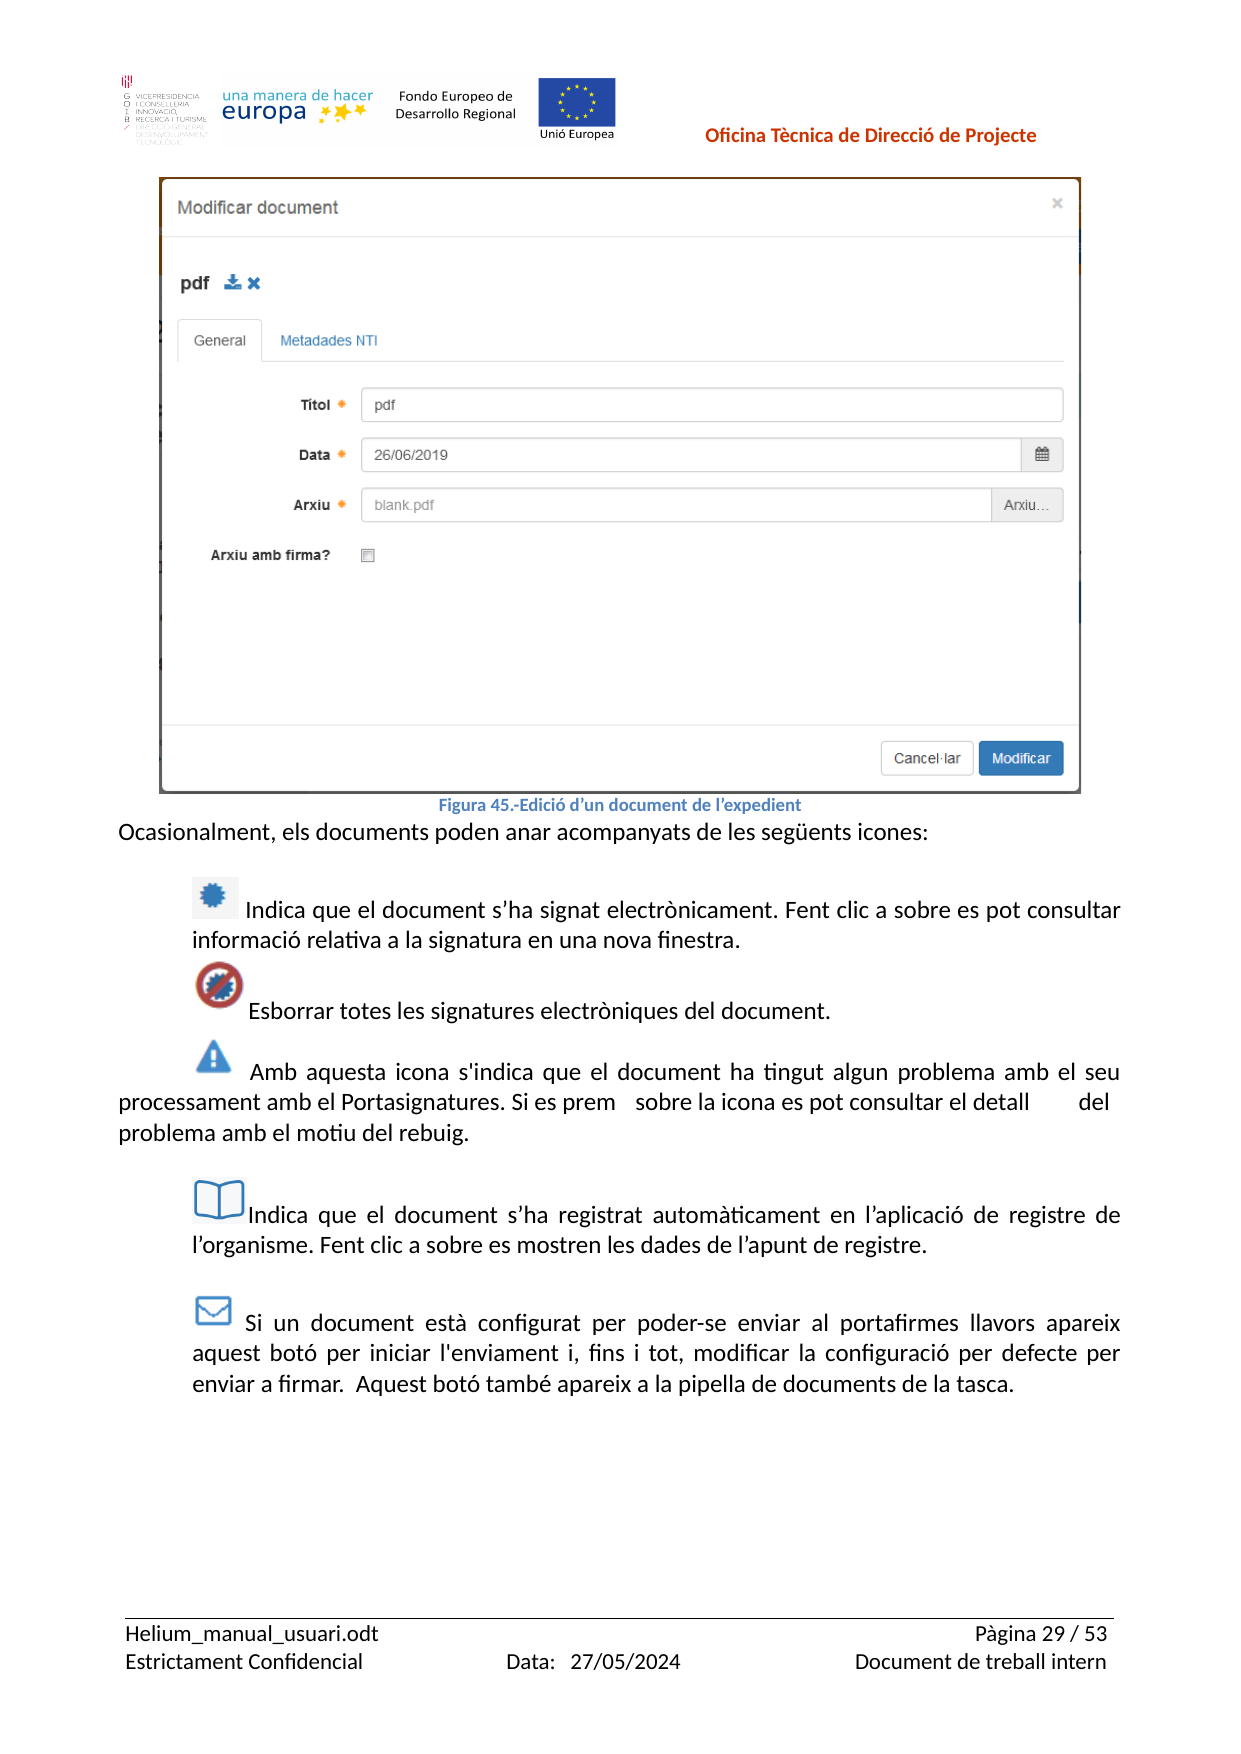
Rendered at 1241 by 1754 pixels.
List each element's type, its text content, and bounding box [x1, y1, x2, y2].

picture [159, 177, 1082, 794]
text Si un document està configurat per poder-se enviar al portafirmes llavors apareix aquest botó per iniciar l'enviament i, fins i tot, modificar la configuració per defecte per enviar a firmar. Aquest botó també apareix a la pipella de documents de la tasca. [192, 1291, 1122, 1398]
picture [191, 955, 249, 1019]
text Figura 45.-Edició d’un document de l’expedient [118, 794, 1122, 817]
text Indica que el document s’ha signat electrònicament. Fent clic a sobre es pot consultar informació relativa a la signatura en una nova finestra. [192, 878, 1122, 955]
picture [118, 73, 213, 147]
picture [219, 73, 621, 147]
text Esborrar totes les signatures electròniques del document. [192, 955, 1122, 1025]
text Indica que el document s’ha registrat automàticament en l’aplicació de registre de l’organisme. Fent clic a sobre es mostren les dades de l’apunt de registre. [192, 1178, 1122, 1260]
picture [192, 1290, 235, 1332]
picture [194, 1037, 232, 1078]
picture [191, 1177, 248, 1224]
text Ocasionalment, els documents poden anar acompanyats de les següents icones: [118, 817, 1122, 847]
picture [191, 877, 239, 919]
text Amb aquesta icona s'indica que el document ha tingut algun problema amb el seu processament amb el Portasignatures. Si es prem sobre la icona es pot consultar el detall del problema amb el motiu del rebuig. [118, 1056, 1122, 1147]
